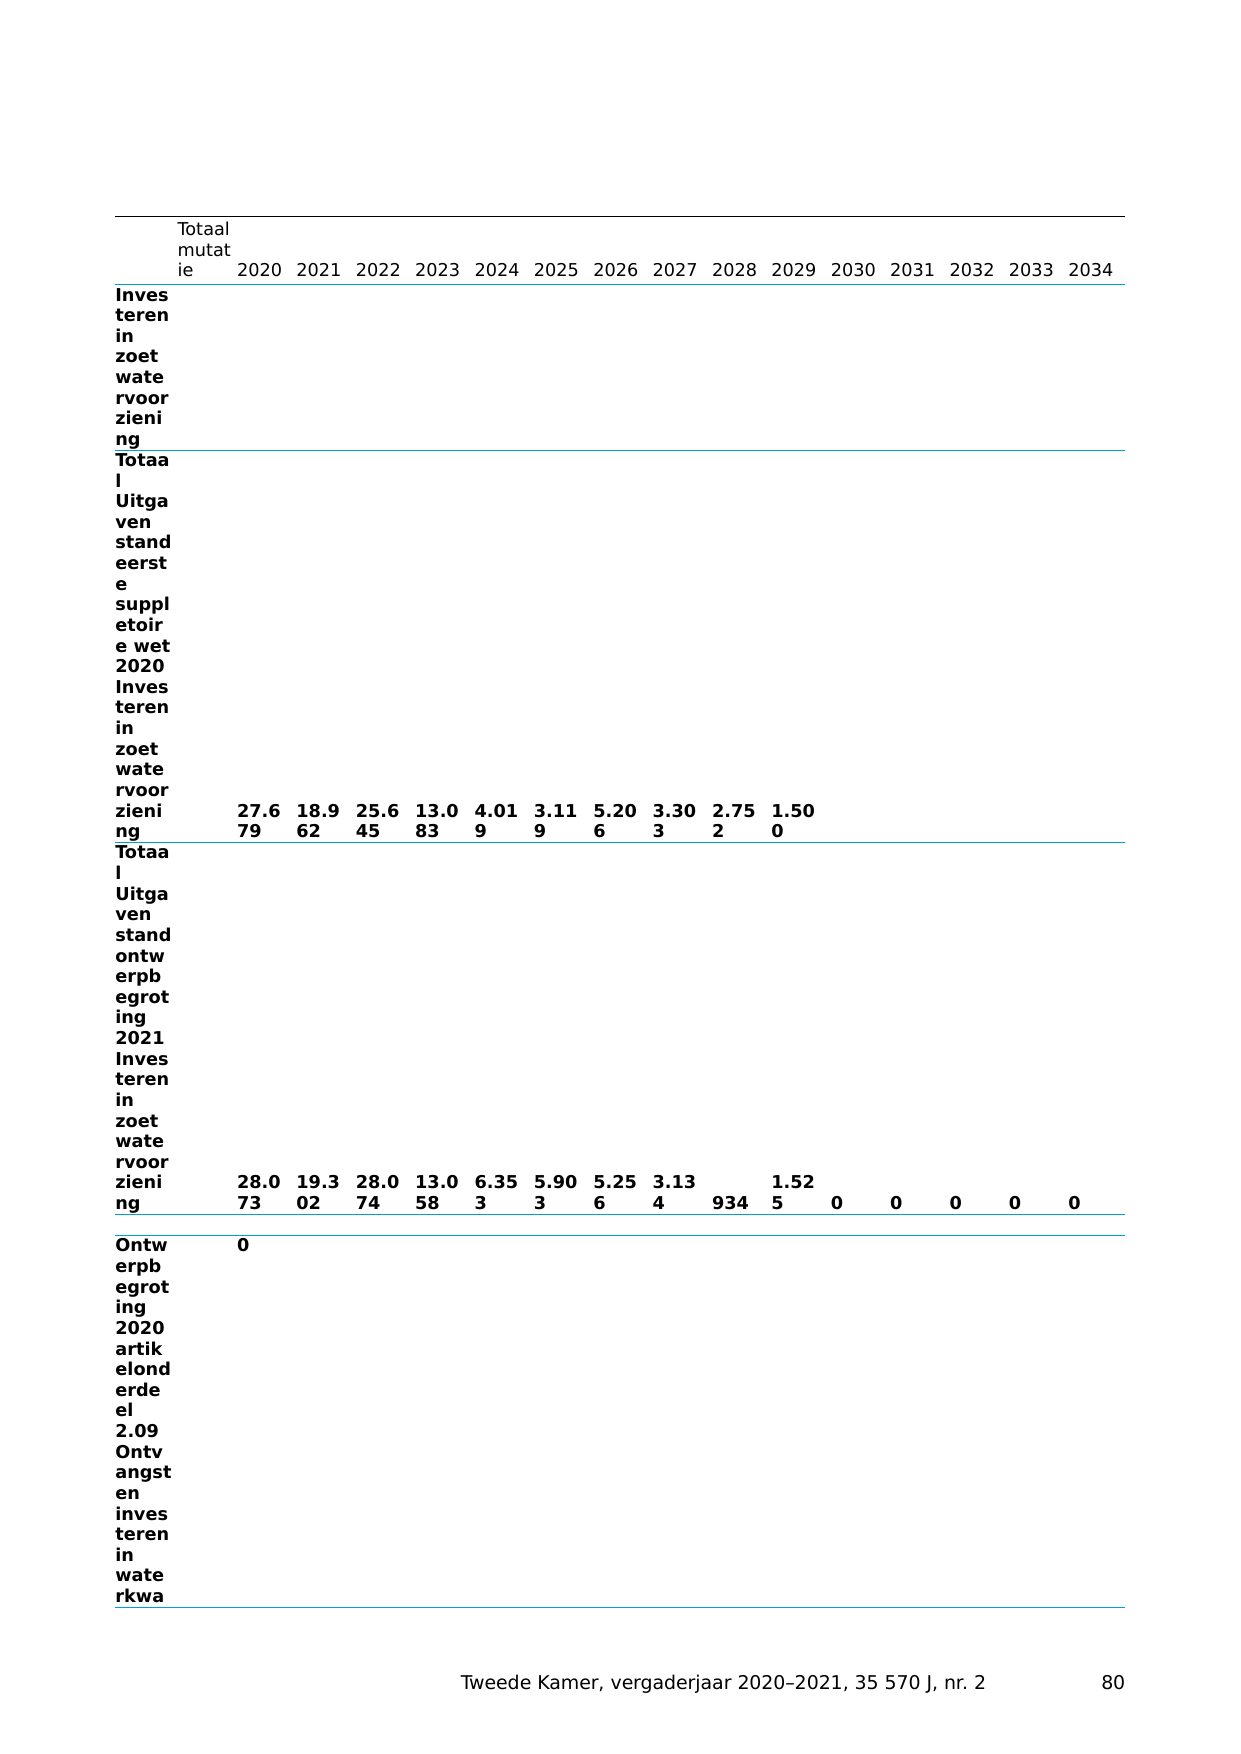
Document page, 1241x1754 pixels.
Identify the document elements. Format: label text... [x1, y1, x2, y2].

table_cell [175, 1215, 234, 1235]
table_cell [234, 285, 293, 449]
table_cell [768, 1215, 828, 1235]
table_cell 13.058 [412, 843, 471, 1214]
table_cell 2033 [1006, 217, 1065, 284]
table_cell 18.962 [293, 451, 353, 842]
table_cell 2026 [590, 217, 649, 284]
table_cell [353, 1236, 412, 1607]
table_cell [887, 451, 946, 842]
table_cell [175, 451, 234, 842]
table_cell 2034 [1065, 217, 1125, 284]
table_cell [175, 1236, 234, 1607]
table_cell [293, 1236, 353, 1607]
table_cell [590, 285, 649, 449]
table_cell Totaal mutatie [175, 217, 234, 284]
table_cell [828, 451, 887, 842]
table_cell 0 [234, 1236, 293, 1607]
table_cell 2023 [412, 217, 471, 284]
table_cell 934 [709, 843, 768, 1214]
table_cell [1065, 285, 1125, 449]
table_cell 2027 [650, 217, 709, 284]
table_cell [946, 1215, 1006, 1235]
table_cell 2.752 [709, 451, 768, 842]
table_cell [1006, 1236, 1065, 1607]
table_cell 5.903 [531, 843, 590, 1214]
table_cell Ontwerpbegroting 2020 artikelonderdeel 2.09 Ontvangsten investeren in waterkwa [115, 1236, 174, 1607]
table_cell [709, 285, 768, 449]
table_cell [946, 1236, 1006, 1607]
table_cell 27.679 [234, 451, 293, 842]
table_cell [1065, 1236, 1125, 1607]
table_cell 28.073 [234, 843, 293, 1214]
table_cell 0 [1065, 843, 1125, 1214]
table_cell [650, 1215, 709, 1235]
table_cell [531, 285, 590, 449]
table_cell [768, 285, 828, 449]
table_cell 2031 [887, 217, 946, 284]
table_cell [531, 1215, 590, 1235]
table_cell [1065, 1215, 1125, 1235]
table_cell [828, 1215, 887, 1235]
table_cell 2020 [234, 217, 293, 284]
table_cell 3.134 [650, 843, 709, 1214]
table_cell 2024 [471, 217, 531, 284]
table_cell [115, 1215, 174, 1235]
table_cell 2025 [531, 217, 590, 284]
table_cell [946, 451, 1006, 842]
table_cell [353, 285, 412, 449]
table_cell Investeren in zoetwatervoorziening [115, 285, 174, 449]
table_cell [887, 285, 946, 449]
table_cell Totaal Uitgaven stand eerste suppletoire wet 2020 Investeren in zoetwatervoorziening [115, 451, 174, 842]
table_cell 2022 [353, 217, 412, 284]
table_cell 2021 [293, 217, 353, 284]
table_cell [115, 217, 174, 284]
table_cell [1006, 451, 1065, 842]
table_cell [412, 1236, 471, 1607]
table_cell [650, 285, 709, 449]
table_cell [650, 1236, 709, 1607]
table_cell [531, 1236, 590, 1607]
table_cell [353, 1215, 412, 1235]
table_cell [471, 1236, 531, 1607]
table_cell 3.303 [650, 451, 709, 842]
table_cell [471, 1215, 531, 1235]
table_cell 4.019 [471, 451, 531, 842]
table_cell [175, 843, 234, 1214]
table_cell [412, 1215, 471, 1235]
table_cell 2030 [828, 217, 887, 284]
table_cell [946, 285, 1006, 449]
table_cell [887, 1215, 946, 1235]
table_cell 0 [828, 843, 887, 1214]
table_cell [590, 1215, 649, 1235]
table_cell [828, 1236, 887, 1607]
table_cell 28.074 [353, 843, 412, 1214]
table_cell [590, 1236, 649, 1607]
table_cell 0 [946, 843, 1006, 1214]
table_cell [1006, 1215, 1065, 1235]
table_cell 0 [1006, 843, 1065, 1214]
table_cell 25.645 [353, 451, 412, 842]
table_cell [234, 1215, 293, 1235]
table_cell [709, 1215, 768, 1235]
table_cell [887, 1236, 946, 1607]
table_cell 19.302 [293, 843, 353, 1214]
table_cell 5.256 [590, 843, 649, 1214]
table_cell 2029 [768, 217, 828, 284]
table_cell 13.083 [412, 451, 471, 842]
table_cell [293, 1215, 353, 1235]
table_cell [412, 285, 471, 449]
table_cell 3.119 [531, 451, 590, 842]
table_cell 1.525 [768, 843, 828, 1214]
table_cell [293, 285, 353, 449]
table_cell [175, 285, 234, 449]
table_cell Totaal Uitgaven stand ontwerpbegroting 2021 Investeren in zoetwatervoorziening [115, 843, 174, 1214]
table_cell [709, 1236, 768, 1607]
table_cell [768, 1236, 828, 1607]
table_cell [1065, 451, 1125, 842]
table_cell 6.353 [471, 843, 531, 1214]
table_header Tabel 31 Artikel 2 Investeren in zoetwatervoorziening (bedragen x € 1.000) [115, 191, 1125, 216]
table_cell 2028 [709, 217, 768, 284]
table_cell [1006, 285, 1065, 449]
table_cell 1.500 [768, 451, 828, 842]
table_cell [828, 285, 887, 449]
table_cell [471, 285, 531, 449]
table_cell 2032 [946, 217, 1006, 284]
table_cell 5.206 [590, 451, 649, 842]
table_cell 0 [887, 843, 946, 1214]
